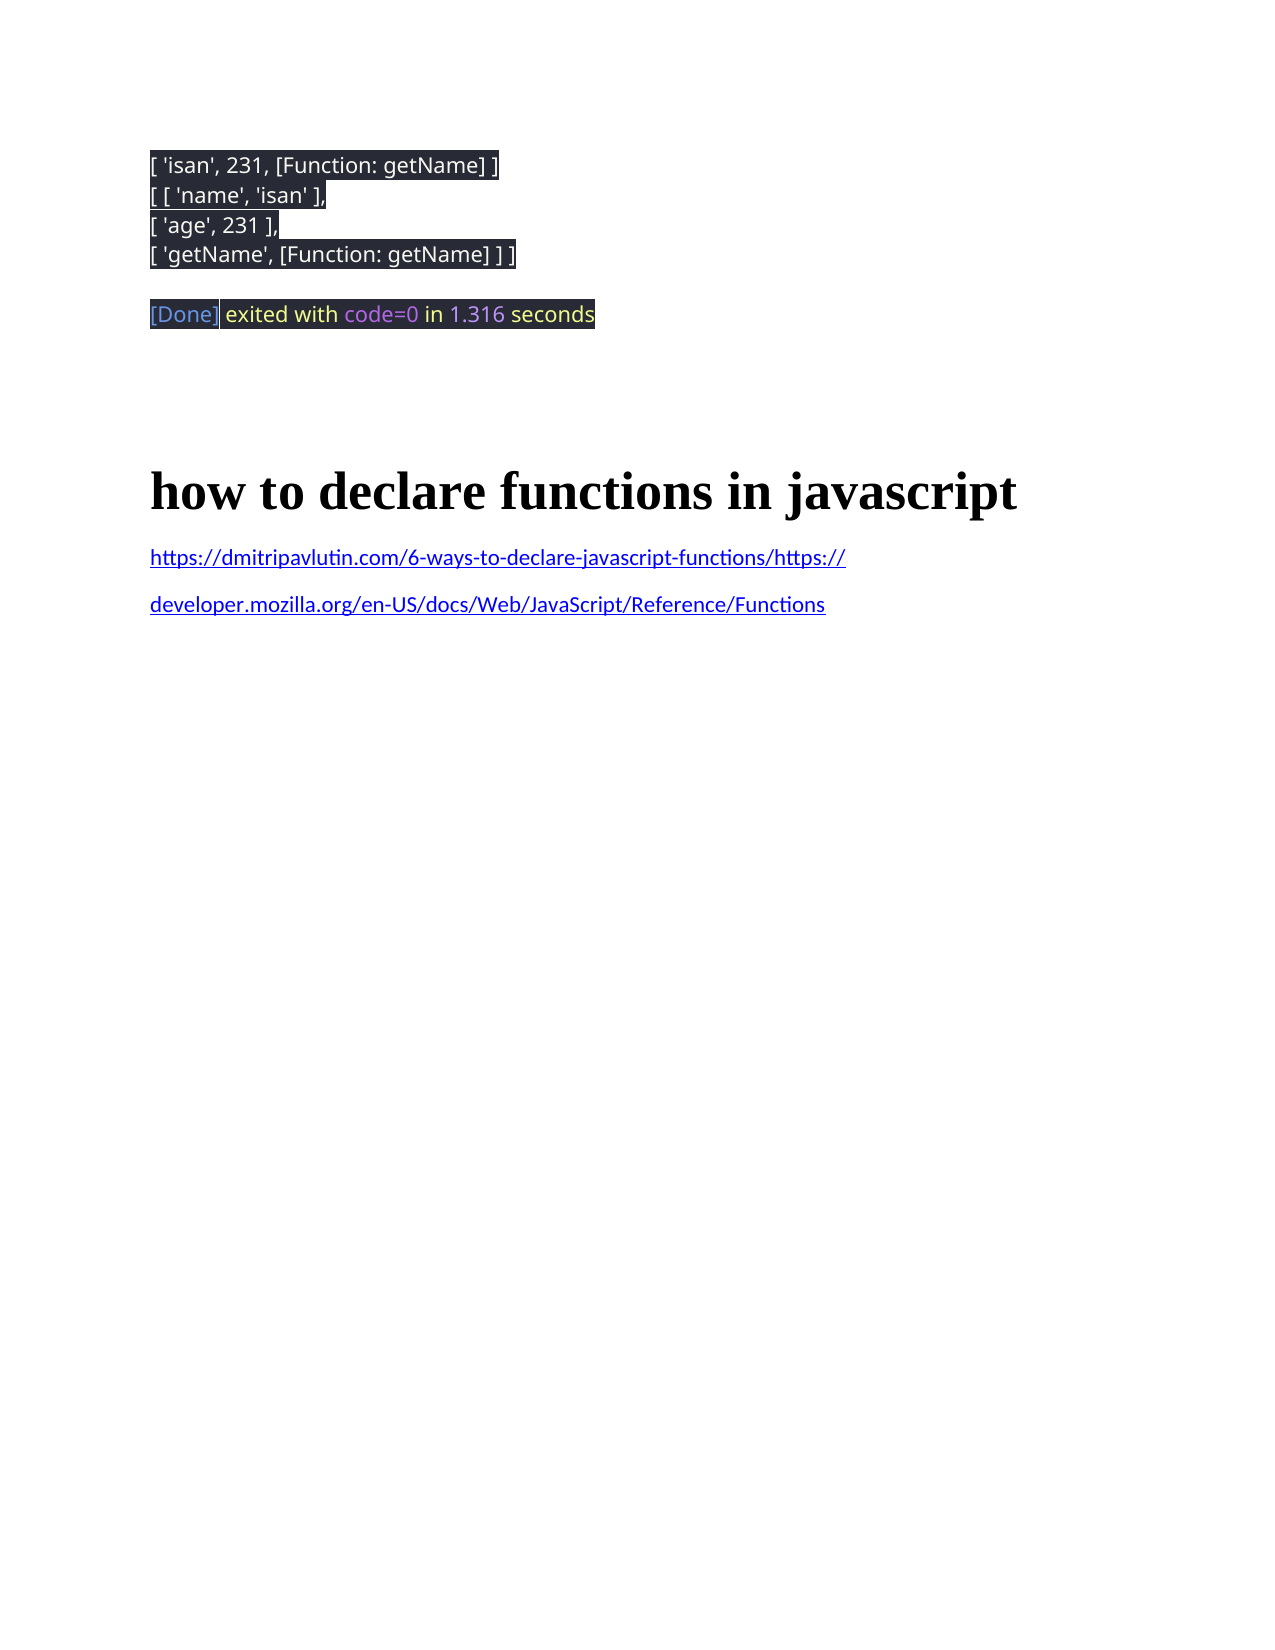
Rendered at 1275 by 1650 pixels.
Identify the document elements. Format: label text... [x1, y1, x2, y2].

text [ 'isan', 231, [Function: getName] ] [150, 150, 1125, 180]
text developer.mozilla.org/en-US/docs/Web/JavaScript/Reference/Functions [150, 590, 1125, 618]
text https://dmitripavlutin.com/6-ways-to-declare-javascript-functions/https:// [150, 543, 1125, 571]
text [ [ 'name', 'isan' ], [150, 180, 1125, 209]
text [Done] exited with code=0 in 1.316 seconds [150, 299, 1125, 329]
text how to declare functions in javascript [150, 459, 1125, 521]
text [ 'age', 231 ], [150, 209, 1125, 239]
text [ 'getName', [Function: getName] ] ] [150, 239, 1125, 269]
